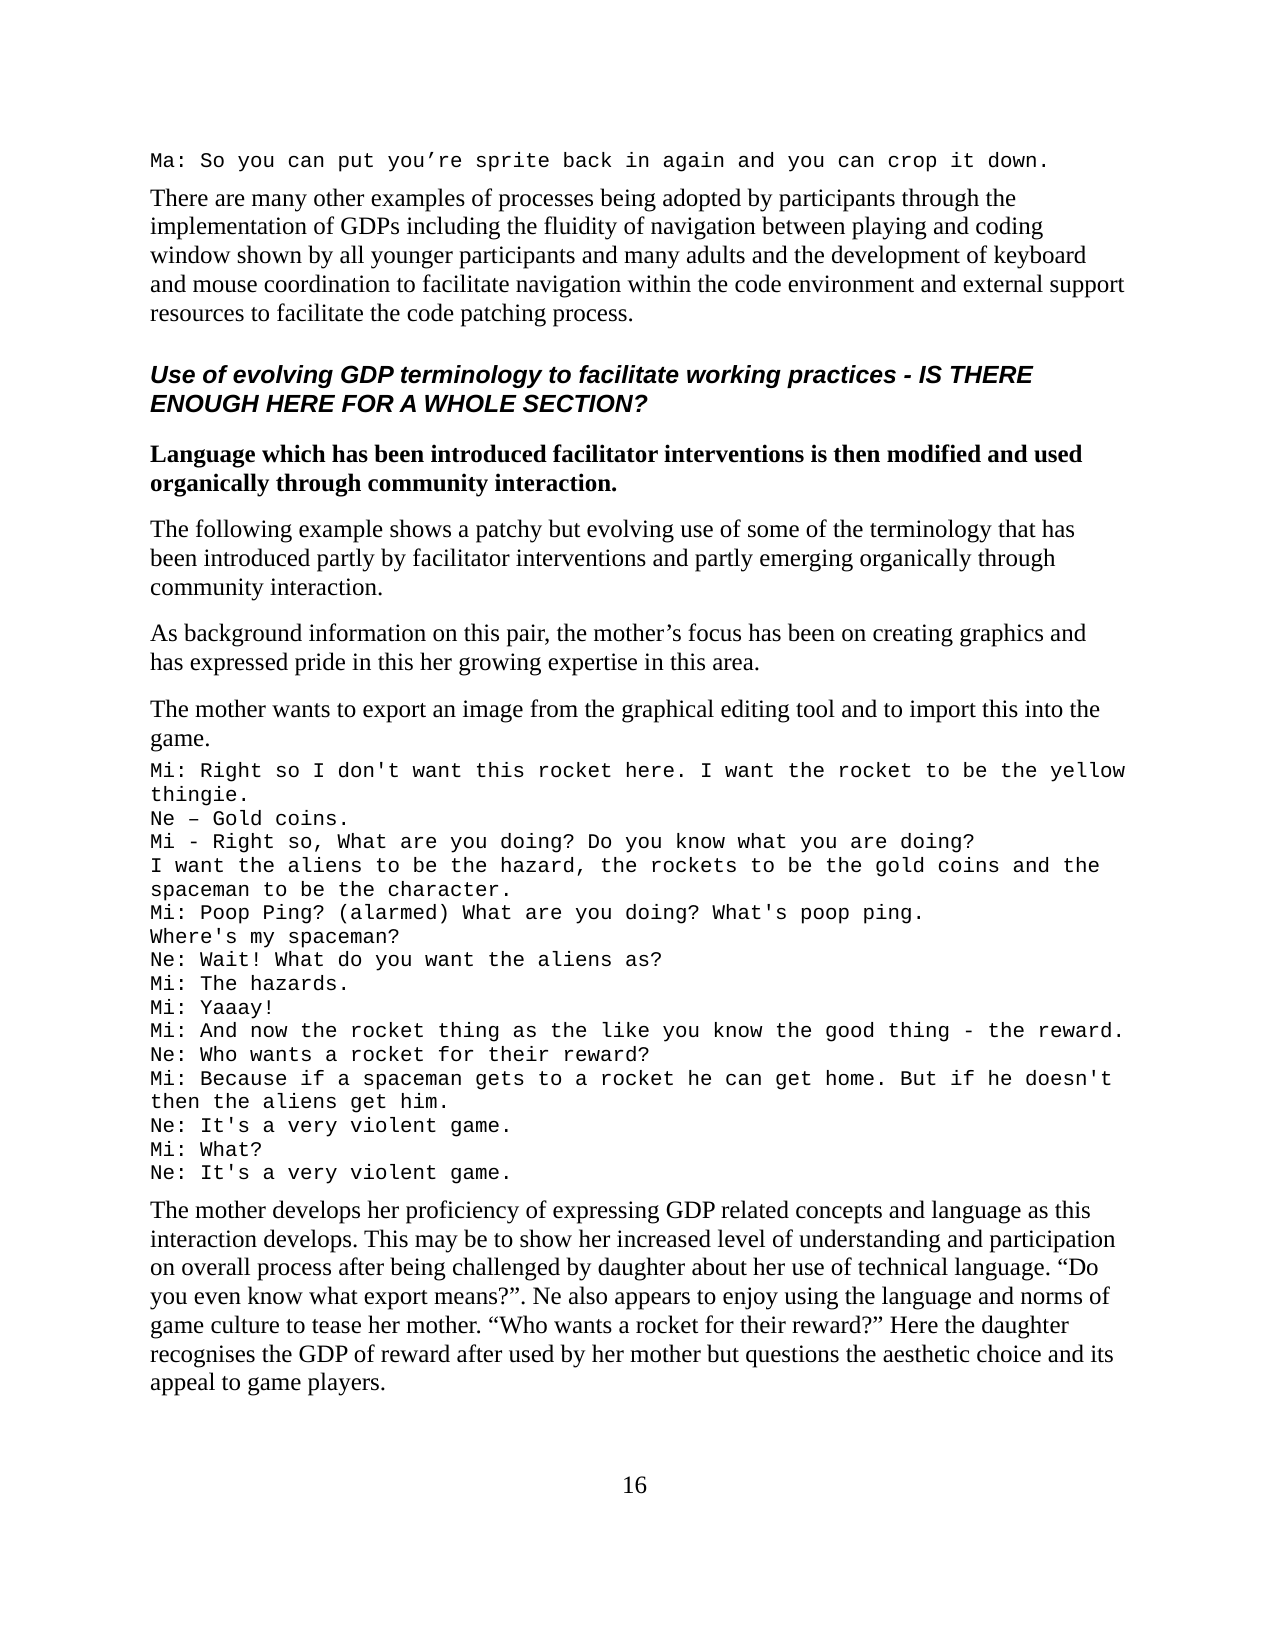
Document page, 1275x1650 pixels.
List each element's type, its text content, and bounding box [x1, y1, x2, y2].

text Mi: Because if a spaceman gets to a rocket he can get home. But if he doesn't then the aliens get him. [150, 1068, 1125, 1115]
text Mi: Yaaay! [150, 997, 1125, 1020]
text Mi: Poop Ping? (alarmed) What are you doing? What's poop ping. [150, 902, 1125, 926]
text Mi: Right so I don't want this rocket here. I want the rocket to be the yellow thingie. [150, 760, 1125, 808]
text The following example shows a patchy but evolving use of some of the terminology that has been introduced partly by facilitator interventions and partly emerging organically through community interaction. [150, 514, 1125, 601]
text Ne: It's a very violent game. [150, 1162, 1125, 1186]
text Mi: What? [150, 1139, 1125, 1162]
subtitle Use of evolving GDP terminology to facilitate working practices - IS THERE ENOUGH HERE FOR A WHOLE SECTION? [150, 360, 1125, 417]
text Ne: Wait! What do you want the aliens as? [150, 949, 1125, 973]
text There are many other examples of processes being adopted by participants through the implementation of GDPs including the fluidity of navigation between playing and coding window shown by all younger participants and many adults and the development of keyboard and mouse coordination to facilitate navigation within the code environment and external support resources to facilitate the code patching process. [150, 183, 1125, 326]
text Language which has been introduced facilitator interventions is then modified and used organically through community interaction. [150, 439, 1125, 496]
text Mi - Right so, What are you doing? Do you know what you are doing? [150, 831, 1125, 855]
text The mother develops her proficiency of expressing GDP related concepts and language as this interaction develops. This may be to show her increased level of understanding and participation on overall process after being challenged by daughter about her use of technical language. “Do you even know what export means?”. Ne also appears to enjoy using the language and norms of game culture to tease her mother. “Who wants a rocket for their reward?” Here the daughter recognises the GDP of reward after used by her mother but questions the aesthetic choice and its appeal to game players. [150, 1195, 1125, 1396]
text Mi: The hazards. [150, 973, 1125, 997]
text Ne – Gold coins. [150, 808, 1125, 831]
text Ne: It's a very violent game. [150, 1115, 1125, 1139]
text Mi: And now the rocket thing as the like you know the good thing - the reward. [150, 1020, 1125, 1044]
text Ma: So you can put you’re sprite back in again and you can crop it down. [150, 150, 1125, 174]
text Ne: Who wants a rocket for their reward? [150, 1044, 1125, 1068]
text The mother wants to export an image from the graphical editing tool and to import this into the game. [150, 694, 1125, 751]
text I want the aliens to be the hazard, the rockets to be the gold coins and the spaceman to be the character. [150, 855, 1125, 902]
text As background information on this pair, the mother’s focus has been on creating graphics and has expressed pride in this her growing expertise in this area. [150, 618, 1125, 676]
text Where's my spaceman? [150, 926, 1125, 949]
